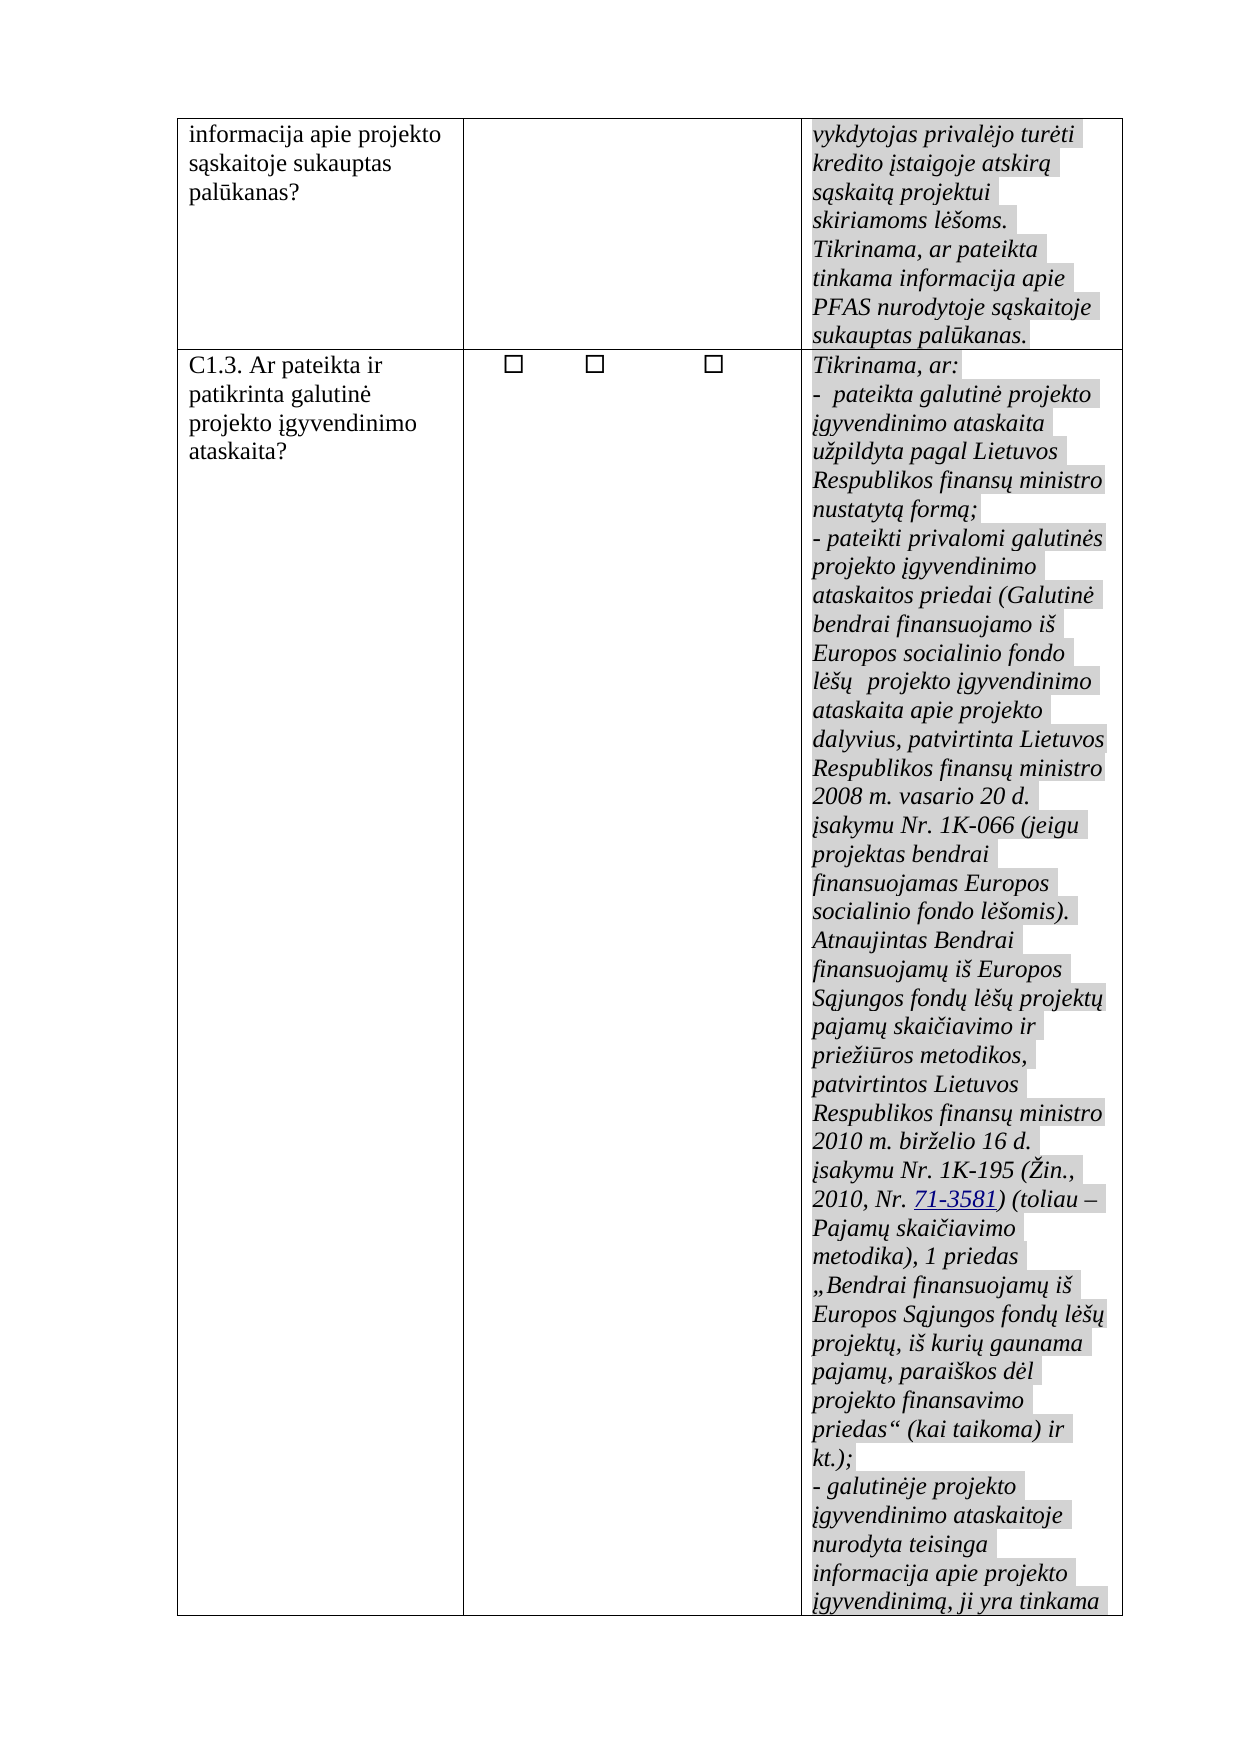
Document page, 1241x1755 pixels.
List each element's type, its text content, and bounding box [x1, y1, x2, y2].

table_cell [] [626, 119, 801, 349]
table_cell vykdytojas privalėjo turėti kredito įstaigoje atskirą sąskaitą projektui skiriamoms lėšoms. Tikrinama, ar pateikta tinkama informacija apie PFAS nurodytoje sąskaitoje sukauptas palūkanas. [802, 119, 1122, 349]
table_cell informacija apie projekto sąskaitoje sukauptas palūkanas? [178, 119, 463, 349]
table_cell [] [464, 119, 563, 349]
table_cell [] [626, 350, 801, 1615]
table_cell C1.3. Ar pateikta ir patikrinta galutinė projekto įgyvendinimo ataskaita? [178, 350, 463, 1615]
table_cell [] [464, 350, 563, 1615]
table_cell [] [564, 350, 626, 1615]
table_cell [] [564, 119, 626, 349]
table_cell Tikrinama, ar: - pateikta galutinė projekto įgyvendinimo ataskaita užpildyta pagal Lietuvos Respublikos finansų ministro nustatytą formą; - pateikti privalomi galutinės projekto įgyvendinimo ataskaitos priedai (Galutinė bendrai finansuojamo iš Europos socialinio fondo lėšų projekto įgyvendinimo ataskaita apie projekto dalyvius, patvirtinta Lietuvos Respublikos finansų ministro 2008 m. vasario 20 d. įsakymu Nr. 1K-066 (jeigu projektas bendrai finansuojamas Europos socialinio fondo lėšomis). Atnaujintas Bendrai finansuojamų iš Europos Sąjungos fondų lėšų projektų pajamų skaičiavimo ir priežiūros metodikos, patvirtintos Lietuvos Respublikos finansų ministro 2010 m. birželio 16 d. įsakymu Nr. 1K-195 (Žin., 2010, Nr. 71-3581) (toliau – Pajamų skaičiavimo metodika), 1 priedas „Bendrai finansuojamų iš Europos Sąjungos fondų lėšų projektų, iš kurių gaunama pajamų, paraiškos dėl projekto finansavimo priedas“ (kai taikoma) ir kt.); - galutinėje projekto įgyvendinimo ataskaitoje nurodyta teisinga informacija apie projekto įgyvendinimą, ji yra tinkama [802, 350, 1122, 1615]
